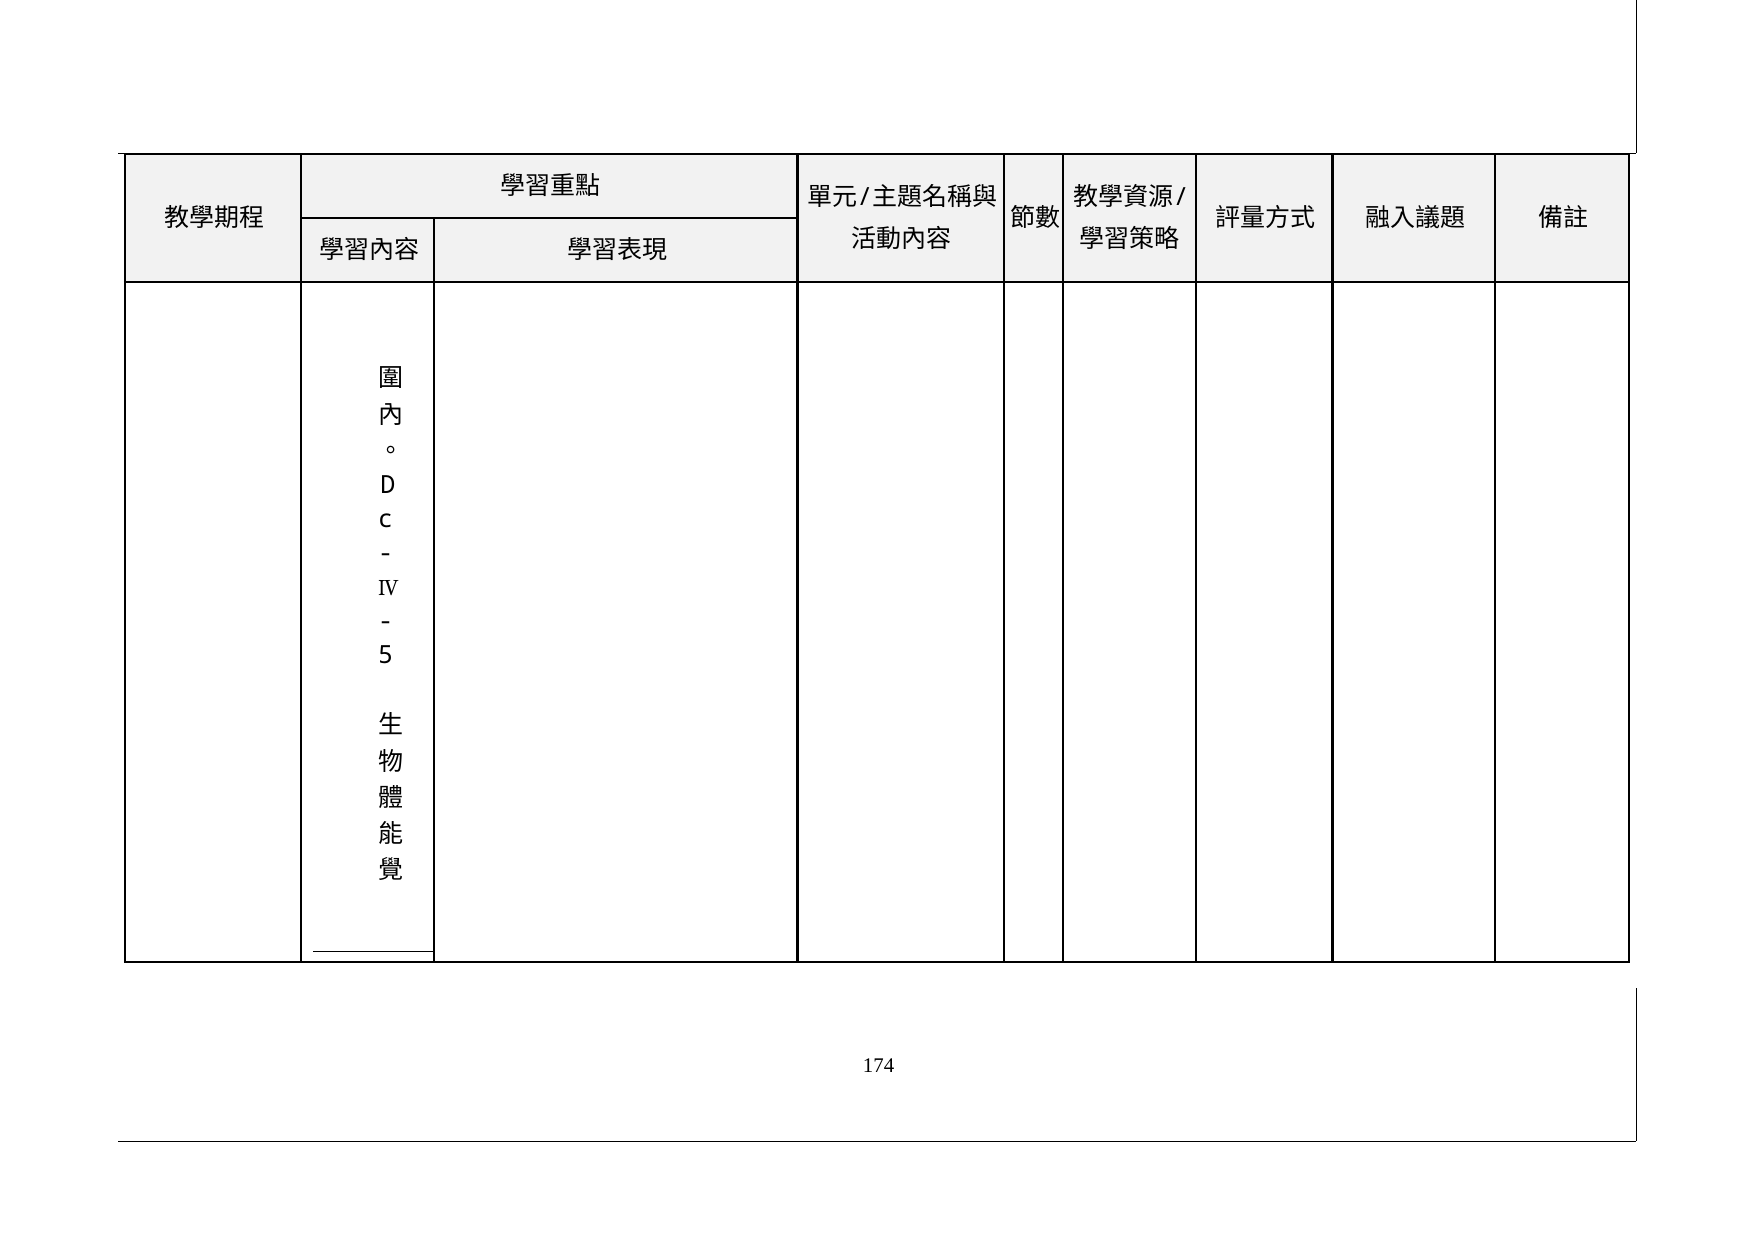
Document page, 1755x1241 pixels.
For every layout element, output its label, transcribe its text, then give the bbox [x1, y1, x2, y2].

table_cell [799, 283, 1003, 961]
table_cell 學習內容 [302, 219, 433, 281]
table_header 融入議題 [1334, 155, 1494, 281]
table_header 學習重點 [302, 155, 796, 217]
table_cell [435, 283, 796, 961]
table_header 評量方式 [1197, 155, 1331, 281]
table_cell 學習表現 [435, 219, 796, 281]
table_cell [1064, 283, 1195, 961]
table_cell [126, 283, 300, 961]
table_header 單元/主題名稱與活動內容 [799, 155, 1003, 281]
table_header 教學資源/學習策略 [1064, 155, 1195, 281]
table_header 備註 [1496, 155, 1628, 281]
table_header 教學期程 [126, 155, 300, 281]
table_cell [1334, 283, 1494, 961]
table_cell [1496, 283, 1628, 961]
table_header 節數 [1005, 155, 1062, 281]
table_cell [1197, 283, 1331, 961]
table_cell 圍內。 Dc-Ⅳ-5 生物體能覺 [302, 283, 433, 961]
table_cell [1005, 283, 1062, 961]
